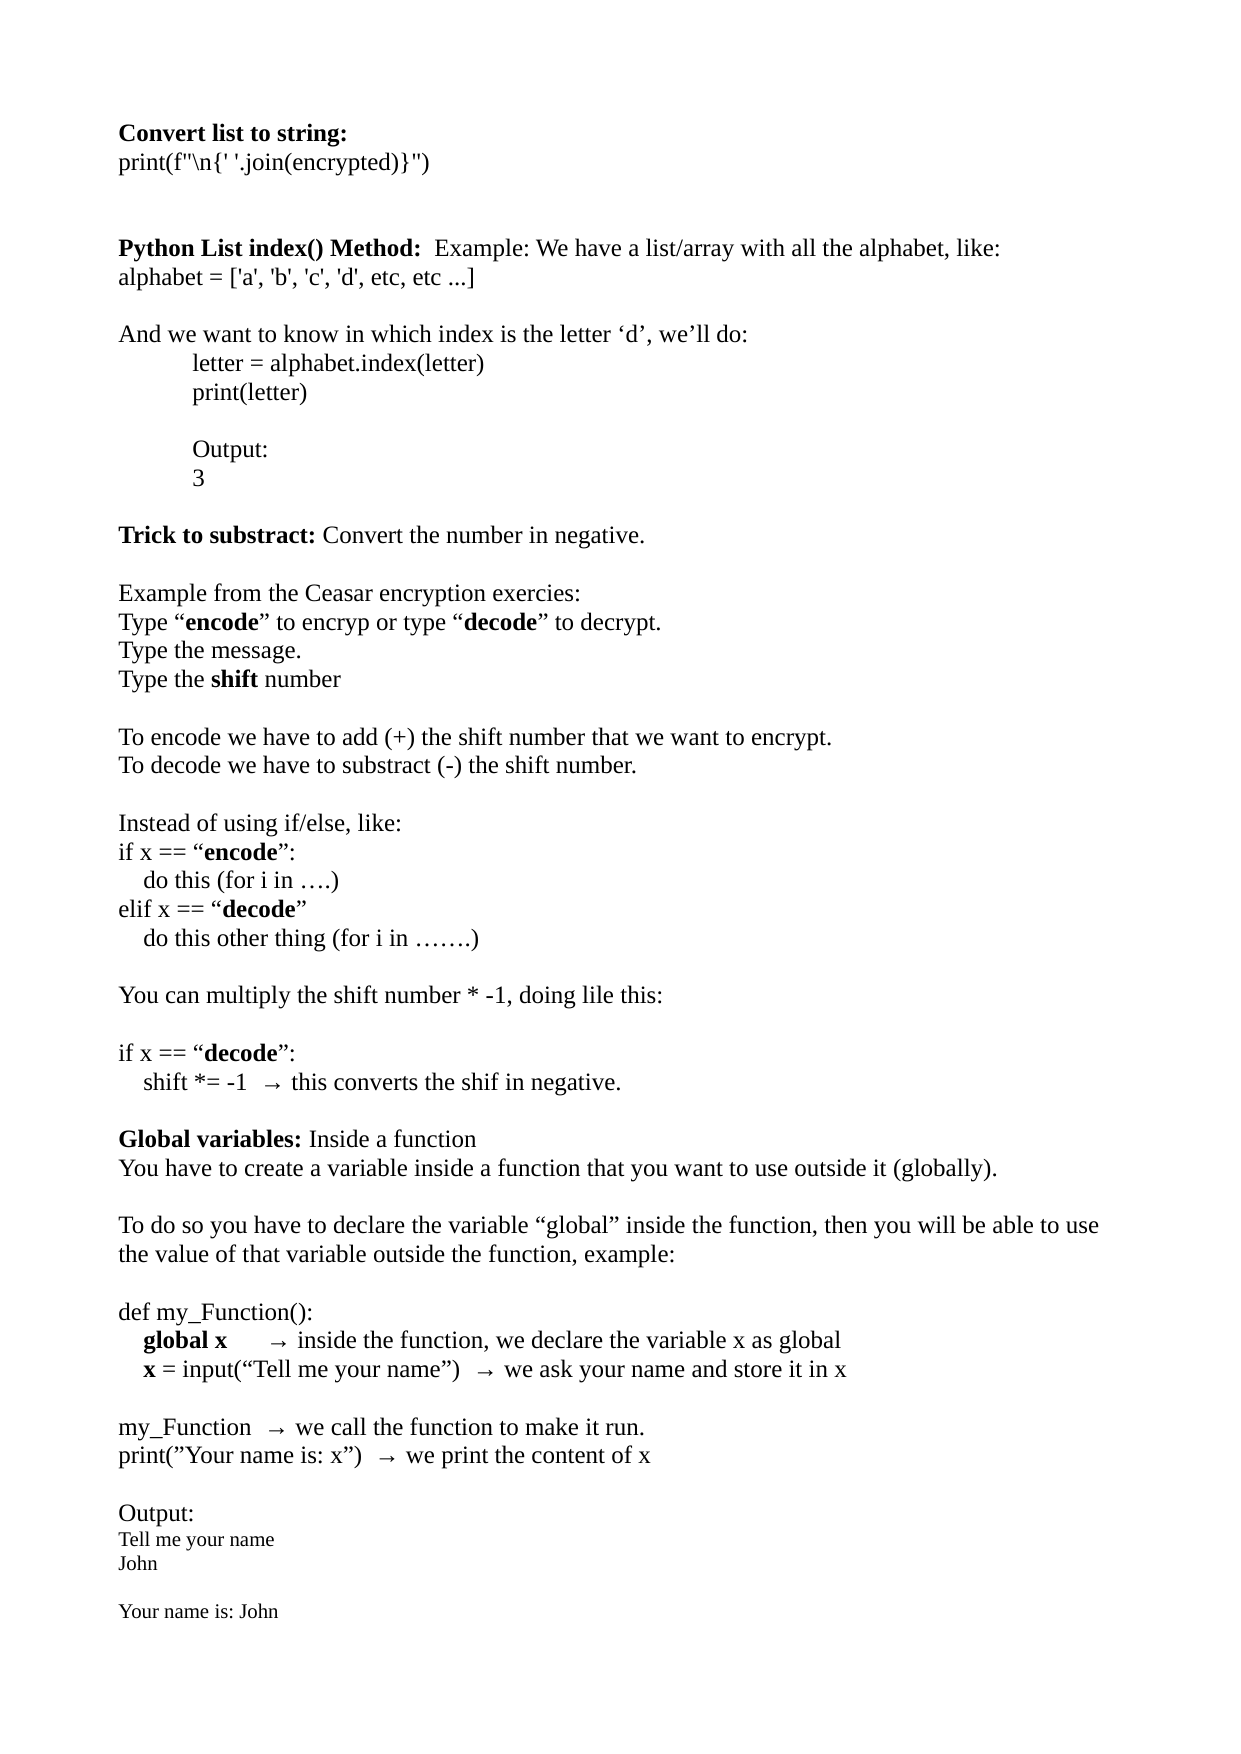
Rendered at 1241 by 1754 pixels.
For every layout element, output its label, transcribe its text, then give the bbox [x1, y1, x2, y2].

text if x == “decode”: [118, 1038, 1122, 1067]
text John [118, 1551, 1122, 1575]
text print(letter) [118, 377, 1122, 406]
text You can multiply the shift number * -1, doing lile this: [118, 981, 1122, 1009]
text Tell me your name [118, 1527, 1122, 1551]
text To encode we have to add (+) the shift number that we want to encrypt. [118, 722, 1122, 751]
text Global variables: Inside a function [118, 1124, 1122, 1153]
text 3 [118, 463, 1122, 492]
text shift *= -1 → this converts the shif in negative. [118, 1067, 1122, 1096]
text Type “encode” to encryp or type “decode” to decrypt. [118, 607, 1122, 636]
text Trick to substract: Convert the number in negative. [118, 521, 1122, 549]
text And we want to know in which index is the letter ‘d’, we’ll do: [118, 319, 1122, 348]
text x = input(“Tell me your name”) → we ask your name and store it in x [118, 1354, 1122, 1383]
text To do so you have to declare the variable “global” inside the function, then you will be able to use the value of that variable outside the function, example: [118, 1211, 1122, 1268]
text You have to create a variable inside a function that you want to use outside it (globally). [118, 1153, 1122, 1182]
text Python List index() Method: Example: We have a list/array with all the alphabet, like: [118, 233, 1122, 262]
text alphabet = ['a', 'b', 'c', 'd', etc, etc ...] [118, 262, 1122, 291]
text elif x == “decode” [118, 894, 1122, 923]
text def my_Function(): [118, 1297, 1122, 1326]
text Output: [118, 1498, 1122, 1527]
text Example from the Ceasar encryption exercies: [118, 578, 1122, 607]
text do this (for i in ….) [118, 866, 1122, 894]
text Your name is: John [118, 1599, 1122, 1623]
text Output: [118, 434, 1122, 463]
text Instead of using if/else, like: [118, 808, 1122, 837]
text To decode we have to substract (-) the shift number. [118, 751, 1122, 779]
text if x == “encode”: [118, 837, 1122, 866]
text Type the message. [118, 636, 1122, 664]
text Type the shift number [118, 664, 1122, 693]
text letter = alphabet.index(letter) [118, 348, 1122, 377]
text my_Function → we call the function to make it run. [118, 1412, 1122, 1441]
text print(”Your name is: x”) → we print the content of x [118, 1441, 1122, 1469]
text global x → inside the function, we declare the variable x as global [118, 1326, 1122, 1354]
text Convert list to string: [118, 118, 1122, 147]
text print(f"\n{' '.join(encrypted)}") [118, 147, 1122, 176]
text do this other thing (for i in …….) [118, 923, 1122, 952]
